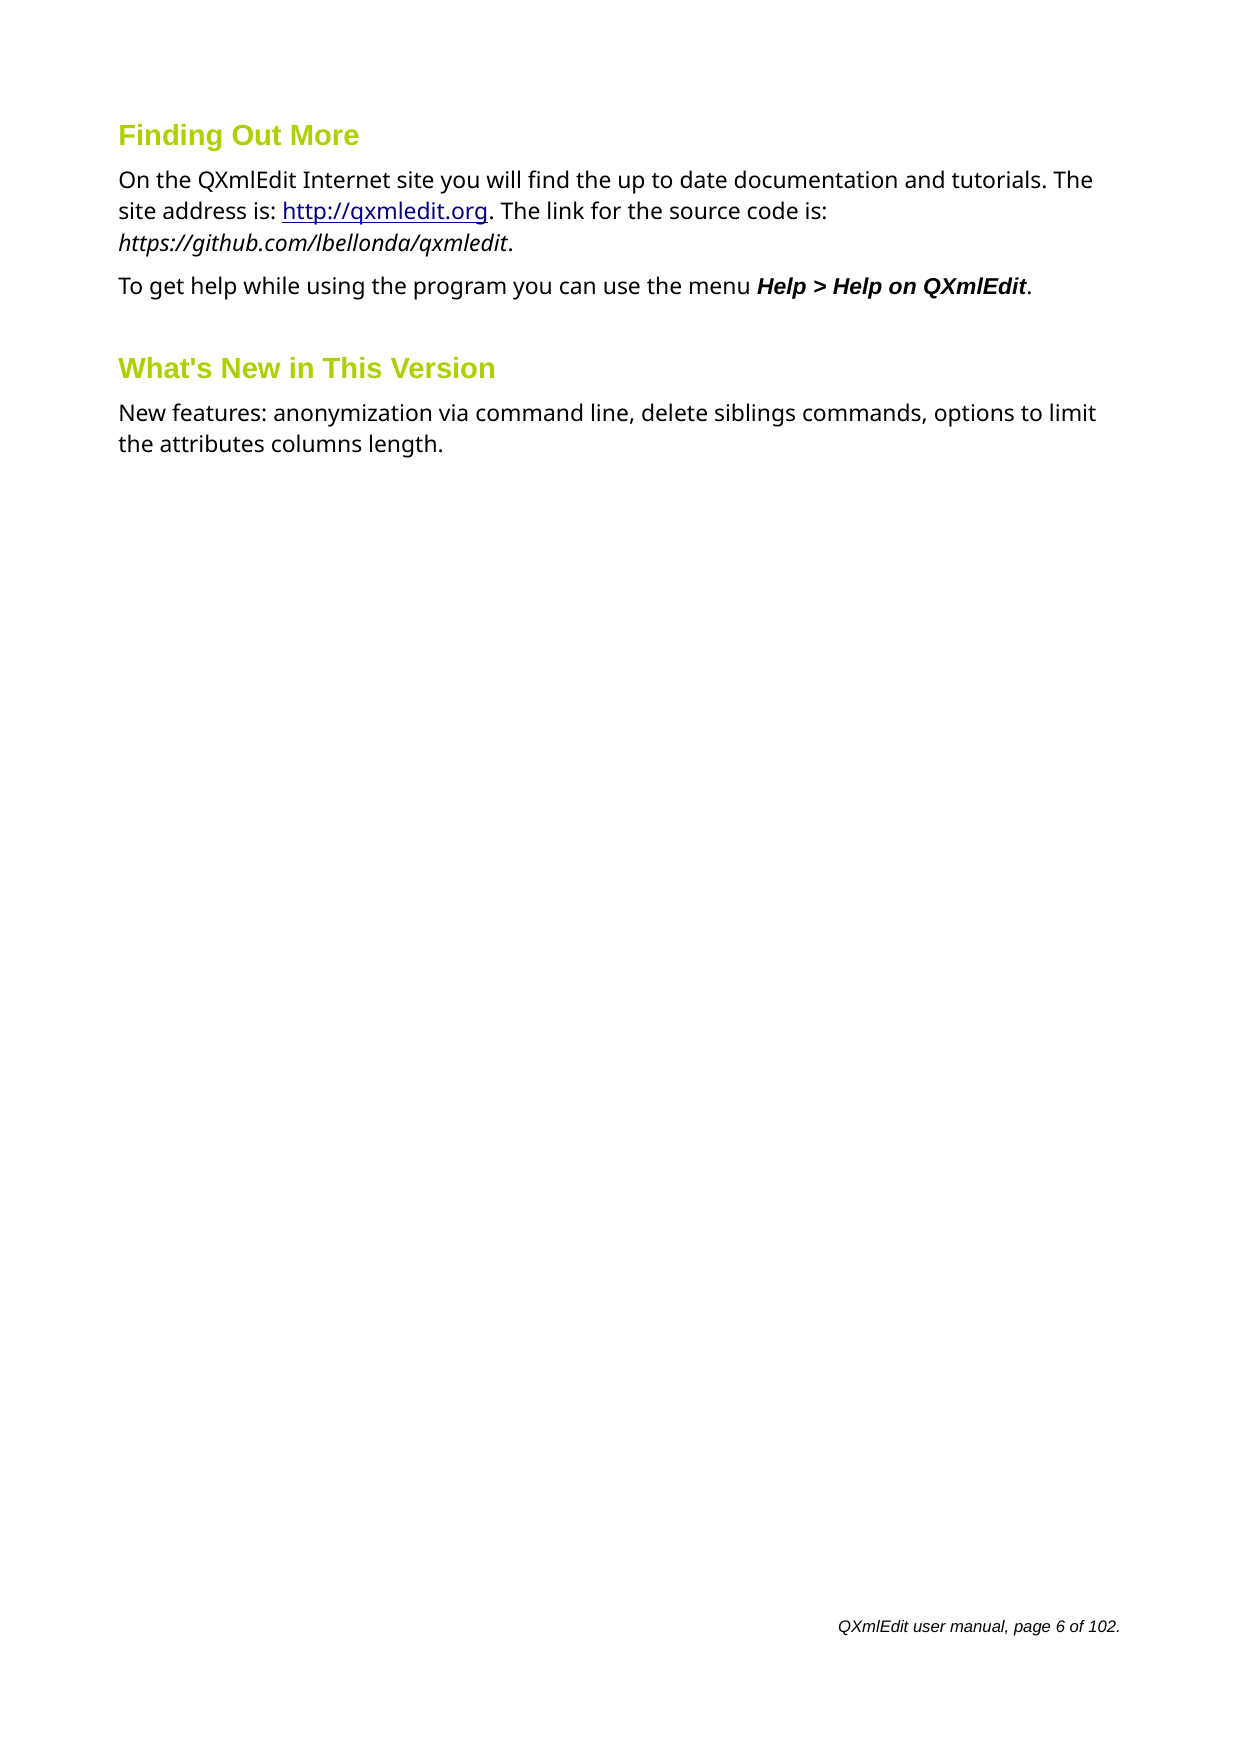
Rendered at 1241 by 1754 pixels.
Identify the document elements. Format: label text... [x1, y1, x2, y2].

subtitle What's New in This Version [118, 351, 1122, 384]
text New features: anonymization via command line, delete siblings commands, options to limit the attributes columns length. [118, 397, 1122, 459]
subtitle Finding Out More [118, 118, 1122, 152]
text To get help while using the program you can use the menu Help > Help on QXmlEdit. [118, 270, 1122, 302]
text On the QXmlEdit Internet site you will find the up to date documentation and tutorials. The site address is: http://qxmledit.org. The link for the source code is: https://github.com/lbellonda/qxmledit. [118, 164, 1122, 258]
